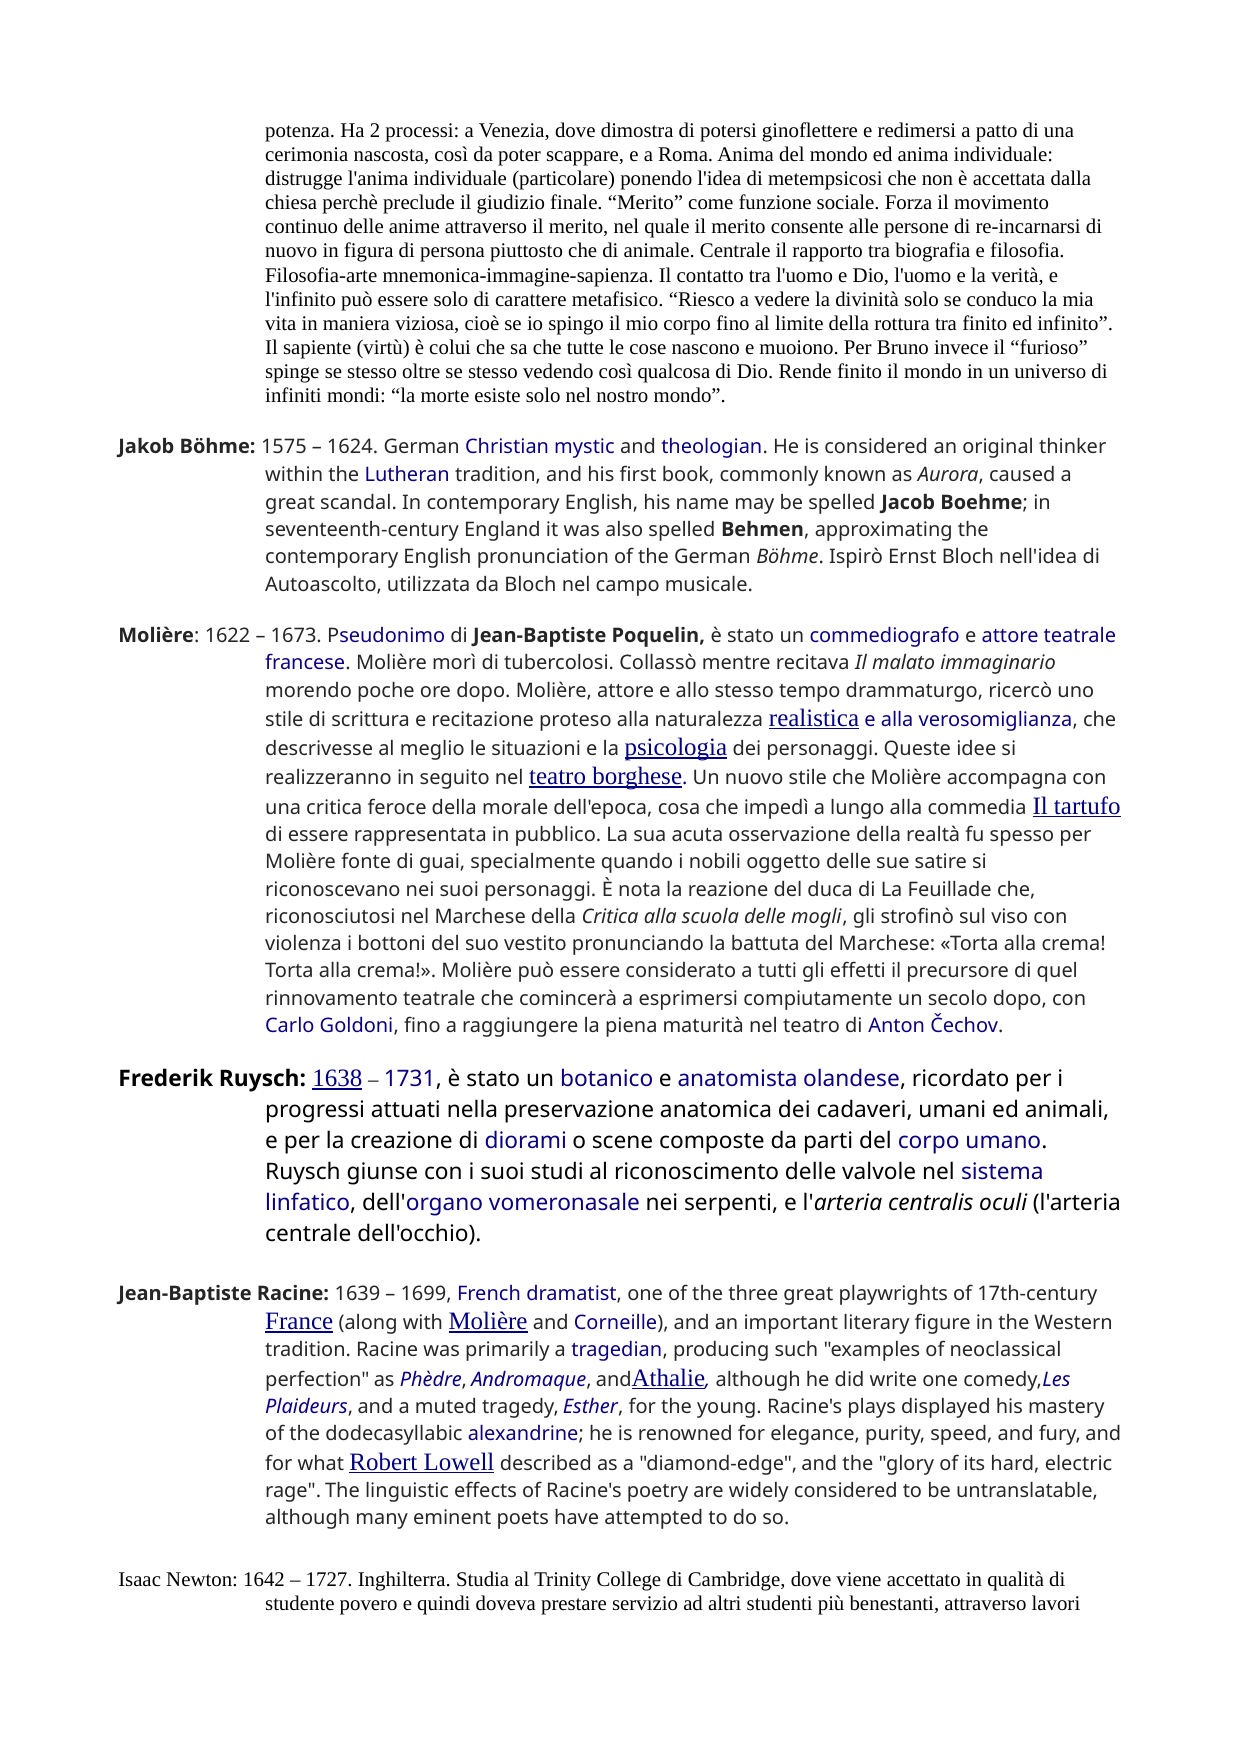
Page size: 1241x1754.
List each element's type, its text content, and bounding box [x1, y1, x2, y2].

text Jean-Baptiste Racine: 1639 – 1699, French dramatist, one of the three great playwrights of 17th-century France (along with Molière and Corneille), and an important literary figure in the Western tradition. Racine was primarily a tragedian, producing such "examples of neoclassical perfection" as Phèdre, Andromaque, andAthalie, although he did write one comedy,Les Plaideurs, and a muted tragedy, Esther, for the young. Racine's plays displayed his mastery of the dodecasyllabic alexandrine; he is renowned for elegance, purity, speed, and fury, and for what Robert Lowell described as a "diamond-edge", and the "glory of its hard, electric rage". The linguistic effects of Racine's poetry are widely considered to be untranslatable, although many eminent poets have attempted to do so. [118, 1279, 1122, 1531]
text potenza. Ha 2 processi: a Venezia, dove dimostra di potersi ginoflettere e redimersi a patto di una cerimonia nascosta, così da poter scappare, e a Roma. Anima del mondo ed anima individuale: distrugge l'anima individuale (particolare) ponendo l'idea di metempsicosi che non è accettata dalla chiesa perchè preclude il giudizio finale. “Merito” come funzione sociale. Forza il movimento continuo delle anime attraverso il merito, nel quale il merito consente alle persone di re-incarnarsi di nuovo in figura di persona piuttosto che di animale. Centrale il rapporto tra biografia e filosofia. Filosofia-arte mnemonica-immagine-sapienza. Il contatto tra l'uomo e Dio, l'uomo e la verità, e l'infinito può essere solo di carattere metafisico. “Riesco a vedere la divinità solo se conduco la mia vita in maniera viziosa, cioè se io spingo il mio corpo fino al limite della rottura tra finito ed infinito”. Il sapiente (virtù) è colui che sa che tutte le cose nascono e muoiono. Per Bruno invece il “furioso” spinge se stesso oltre se stesso vedendo così qualcosa di Dio. Rende finito il mondo in un universo di infiniti mondi: “la morte esiste solo nel nostro mondo”. [118, 118, 1122, 407]
text Isaac Newton: 1642 – 1727. Inghilterra. Studia al Trinity College di Cambridge, dove viene accettato in qualità di studente povero e quindi doveva prestare servizio ad altri studenti più benestanti, attraverso lavori [118, 1567, 1122, 1615]
text Frederik Ruysch: 1638 – 1731, è stato un botanico e anatomista olandese, ricordato per i progressi attuati nella preservazione anatomica dei cadaveri, umani ed animali, e per la creazione di diorami o scene composte da parti del corpo umano. Ruysch giunse con i suoi studi al riconoscimento delle valvole nel sistema linfatico, dell'organo vomeronasale nei serpenti, e l'arteria centralis oculi (l'arteria centrale dell'occhio). [118, 1062, 1122, 1248]
text Molière: 1622 – 1673. Pseudonimo di Jean-Baptiste Poquelin, è stato un commediografo e attore teatrale francese. Molière morì di tubercolosi. Collassò mentre recitava Il malato immaginario morendo poche ore dopo. Molière, attore e allo stesso tempo drammaturgo, ricercò uno stile di scrittura e recitazione proteso alla naturalezza realistica e alla verosomiglianza, che descrivesse al meglio le situazioni e la psicologia dei personaggi. Queste idee si realizzeranno in seguito nel teatro borghese. Un nuovo stile che Molière accompagna con una critica feroce della morale dell'epoca, cosa che impedì a lungo alla commedia Il tartufo di essere rappresentata in pubblico. La sua acuta osservazione della realtà fu spesso per Molière fonte di guai, specialmente quando i nobili oggetto delle sue satire si riconoscevano nei suoi personaggi. È nota la reazione del duca di La Feuillade che, riconosciutosi nel Marchese della Critica alla scuola delle mogli, gli strofinò sul viso con violenza i bottoni del suo vestito pronunciando la battuta del Marchese: «Torta alla crema! Torta alla crema!». Molière può essere considerato a tutti gli effetti il precursore di quel rinnovamento teatrale che comincerà a esprimersi compiutamente un secolo dopo, con Carlo Goldoni, fino a raggiungere la piena maturità nel teatro di Anton Čechov. [118, 621, 1122, 1038]
text Jakob Böhme: 1575 – 1624. German Christian mystic and theologian. He is considered an original thinker within the Lutheran tradition, and his first book, commonly known as Aurora, caused a great scandal. In contemporary English, his name may be spelled Jacob Boehme; in seventeenth-century England it was also spelled Behmen, approximating the contemporary English pronunciation of the German Böhme. Ispirò Ernst Bloch nell'idea di Autoascolto, utilizzata da Bloch nel campo musicale. [118, 431, 1122, 597]
